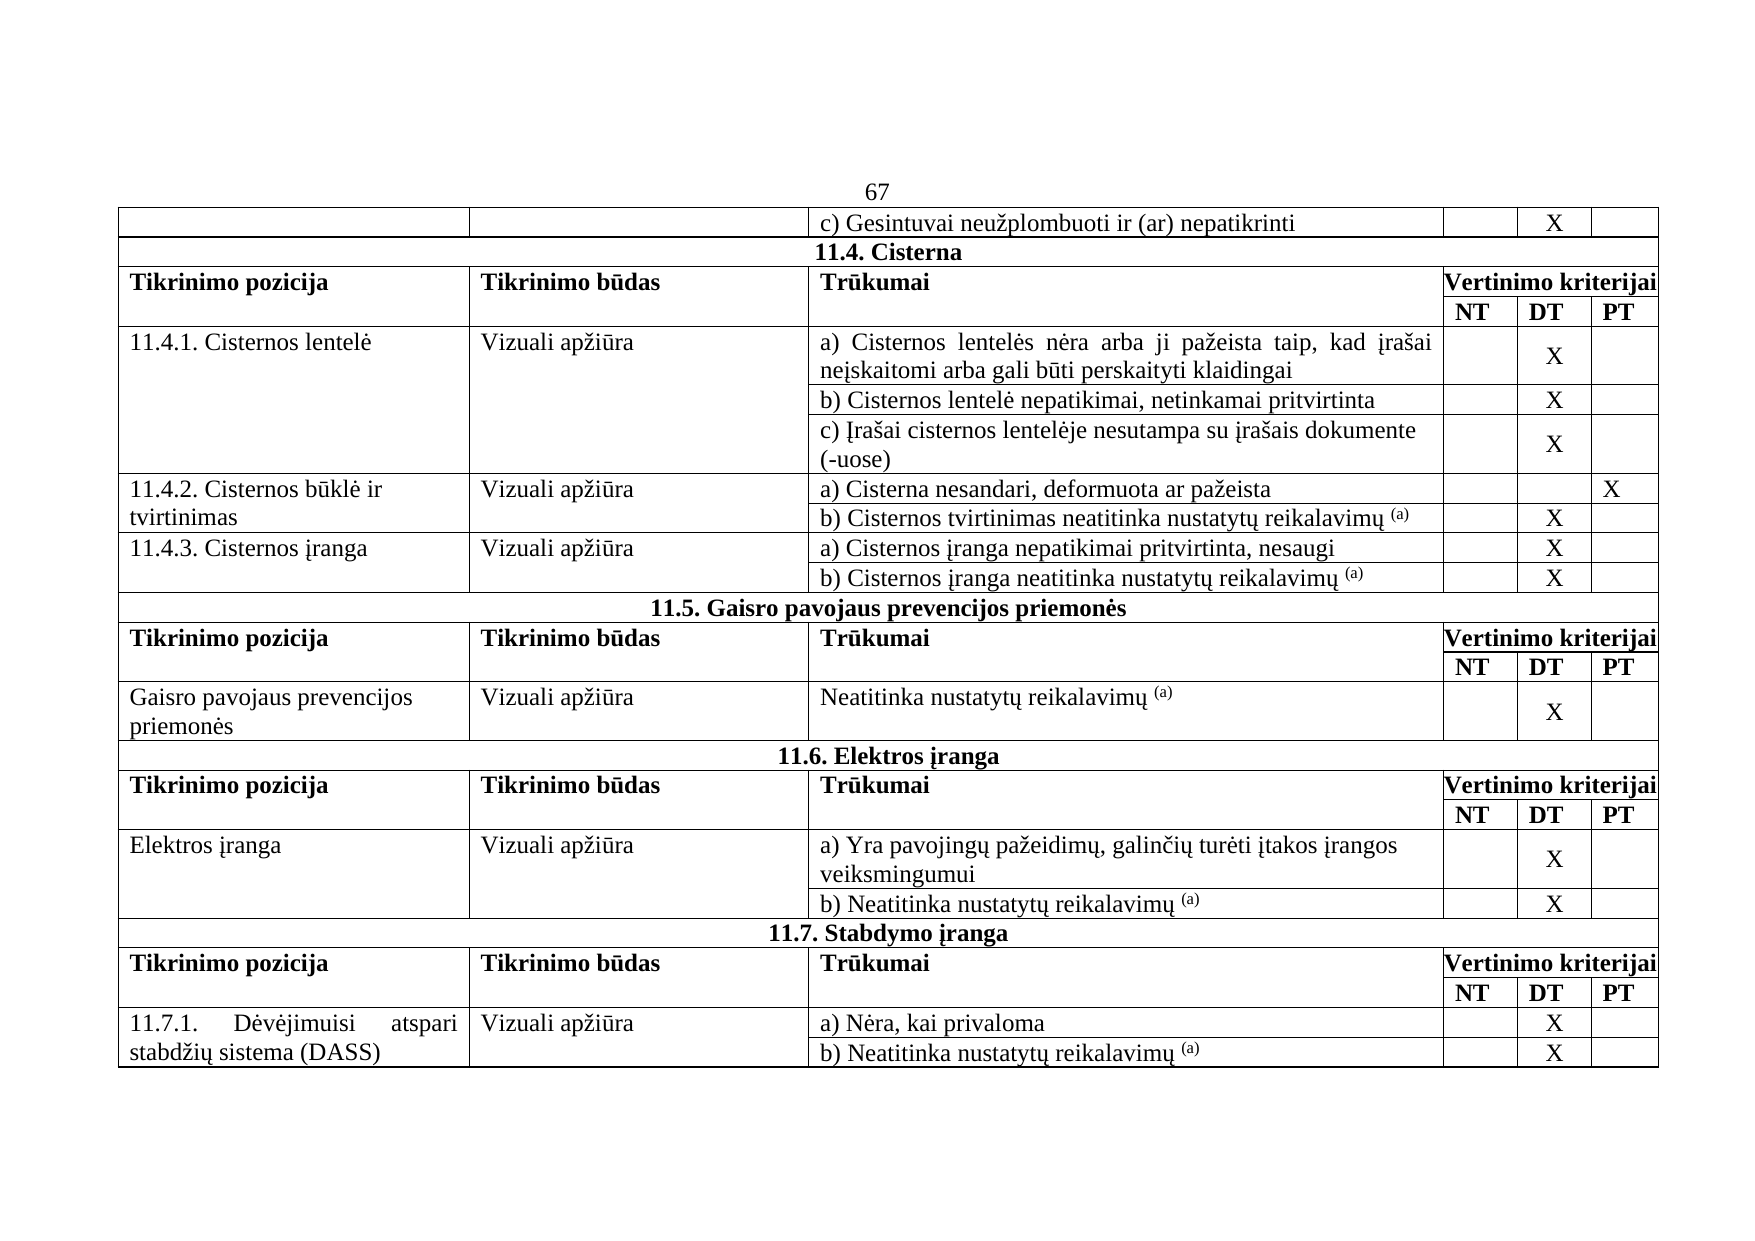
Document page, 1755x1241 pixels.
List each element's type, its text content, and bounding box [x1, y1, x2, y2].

table_cell b) Neatitinka nustatytų reikalavimų (a) [809, 1038, 1443, 1066]
table_cell [1444, 415, 1517, 473]
table_cell X [1518, 830, 1591, 888]
table_cell c) Gesintuvai neužplombuoti ir (ar) nepatikrinti [809, 208, 1443, 236]
table_cell X [1518, 682, 1591, 740]
table_cell [1518, 474, 1591, 502]
table_cell Gaisro pavojaus prevencijos priemonės [119, 682, 469, 740]
table_cell PT [1592, 978, 1658, 1007]
table_cell a) Cisterna nesandari, deformuota ar pažeista [809, 474, 1443, 502]
table_cell 11.4.1. Cisternos lentelė [119, 327, 469, 473]
table_cell DT [1518, 653, 1591, 681]
table_cell X [1518, 385, 1591, 414]
table_cell Trūkumai [809, 623, 1443, 681]
table_cell NT [1444, 800, 1517, 829]
table_cell [1444, 682, 1517, 740]
table_cell Elektros įranga [119, 830, 469, 917]
table_cell Vertinimo kriterijai [1444, 771, 1658, 799]
table_cell [1444, 385, 1517, 414]
table_cell X [1518, 533, 1591, 562]
table_cell [1444, 830, 1517, 888]
table_cell 11.7. Stabdymo įranga [119, 919, 1658, 947]
table_cell [1592, 682, 1658, 740]
table_cell b) Cisternos lentelė nepatikimai, netinkamai pritvirtinta [809, 385, 1443, 414]
table_cell 11.5. Gaisro pavojaus prevencijos priemonės [119, 593, 1658, 622]
table_cell [1592, 327, 1658, 384]
table_cell X [1518, 1038, 1591, 1066]
table_cell NT [1444, 297, 1517, 326]
table_cell PT [1592, 297, 1658, 326]
table_cell Trūkumai [809, 771, 1443, 829]
table_cell [1592, 563, 1658, 592]
table_cell b) Cisternos įranga neatitinka nustatytų reikalavimų (a) [809, 563, 1443, 592]
table_cell c) Įrašai cisternos lentelėje nesutampa su įrašais dokumente (-uose) [809, 415, 1443, 473]
table_cell X [1518, 889, 1591, 917]
table_cell Vertinimo kriterijai [1444, 623, 1658, 651]
table_cell [1592, 208, 1658, 236]
table_cell [1444, 504, 1517, 532]
table_cell Vizuali apžiūra [470, 327, 808, 473]
table_cell 11.4. Cisterna [119, 238, 1658, 266]
table_cell b) Cisternos tvirtinimas neatitinka nustatytų reikalavimų (a) [809, 504, 1443, 532]
table_cell PT [1592, 653, 1658, 681]
table_cell Tikrinimo būdas [470, 267, 808, 326]
table_cell X [1518, 208, 1591, 236]
table_cell [1592, 830, 1658, 888]
table_cell b) Neatitinka nustatytų reikalavimų (a) [809, 889, 1443, 917]
table_cell Vizuali apžiūra [470, 830, 808, 917]
table_cell [1444, 327, 1517, 384]
table_cell DT [1518, 978, 1591, 1007]
table_cell X [1592, 474, 1658, 502]
table_cell [1444, 208, 1517, 236]
table_cell Vizuali apžiūra [470, 682, 808, 740]
table_cell Tikrinimo būdas [470, 623, 808, 681]
table_cell Trūkumai [809, 948, 1443, 1007]
table_cell [470, 208, 808, 236]
table_cell NT [1444, 978, 1517, 1007]
table_cell X [1518, 415, 1591, 473]
table_cell Tikrinimo pozicija [119, 623, 469, 681]
table_cell PT [1592, 800, 1658, 829]
table_cell [1592, 385, 1658, 414]
table_cell X [1518, 1008, 1591, 1037]
table_cell [1592, 504, 1658, 532]
table_cell [1444, 474, 1517, 502]
table_cell [1592, 1038, 1658, 1066]
table_cell X [1518, 563, 1591, 592]
table_cell Vizuali apžiūra [470, 533, 808, 592]
table_cell [1444, 563, 1517, 592]
table_cell [1592, 533, 1658, 562]
table_cell 11.4.2. Cisternos būklė ir tvirtinimas [119, 474, 469, 532]
table_cell Neatitinka nustatytų reikalavimų (a) [809, 682, 1443, 740]
table_cell Tikrinimo pozicija [119, 267, 469, 326]
table_cell 11.7.1. Dėvėjimuisi atspari stabdžių sistema (DASS) [119, 1008, 469, 1066]
table_cell Tikrinimo būdas [470, 771, 808, 829]
table_cell [1592, 415, 1658, 473]
table_cell a) Cisternos įranga nepatikimai pritvirtinta, nesaugi [809, 533, 1443, 562]
table_cell [1592, 889, 1658, 917]
table_cell Tikrinimo pozicija [119, 771, 469, 829]
table_cell [1444, 889, 1517, 917]
table_cell X [1518, 327, 1591, 384]
table_cell Tikrinimo būdas [470, 948, 808, 1007]
table_cell 11.4.3. Cisternos įranga [119, 533, 469, 592]
table_cell Trūkumai [809, 267, 1443, 326]
table_cell 11.6. Elektros įranga [119, 741, 1658, 769]
table_cell [1444, 1038, 1517, 1066]
table_cell DT [1518, 297, 1591, 326]
table_cell [1592, 1008, 1658, 1037]
table_cell Vizuali apžiūra [470, 1008, 808, 1066]
table_cell Tikrinimo pozicija [119, 948, 469, 1007]
table_cell NT [1444, 653, 1517, 681]
table_cell Vertinimo kriterijai [1444, 948, 1658, 977]
table_cell a) Yra pavojingų pažeidimų, galinčių turėti įtakos įrangos veiksmingumui [809, 830, 1443, 888]
table_cell [119, 208, 469, 236]
table_cell a) Nėra, kai privaloma [809, 1008, 1443, 1037]
table_cell [1444, 1008, 1517, 1037]
table_cell a) Cisternos lentelės nėra arba ji pažeista taip, kad įrašai neįskaitomi arba gali būti perskaityti klaidingai [809, 327, 1443, 384]
table_cell Vertinimo kriterijai [1444, 267, 1658, 296]
table_cell X [1518, 504, 1591, 532]
table_cell DT [1518, 800, 1591, 829]
table_cell Vizuali apžiūra [470, 474, 808, 532]
table_cell [1444, 533, 1517, 562]
